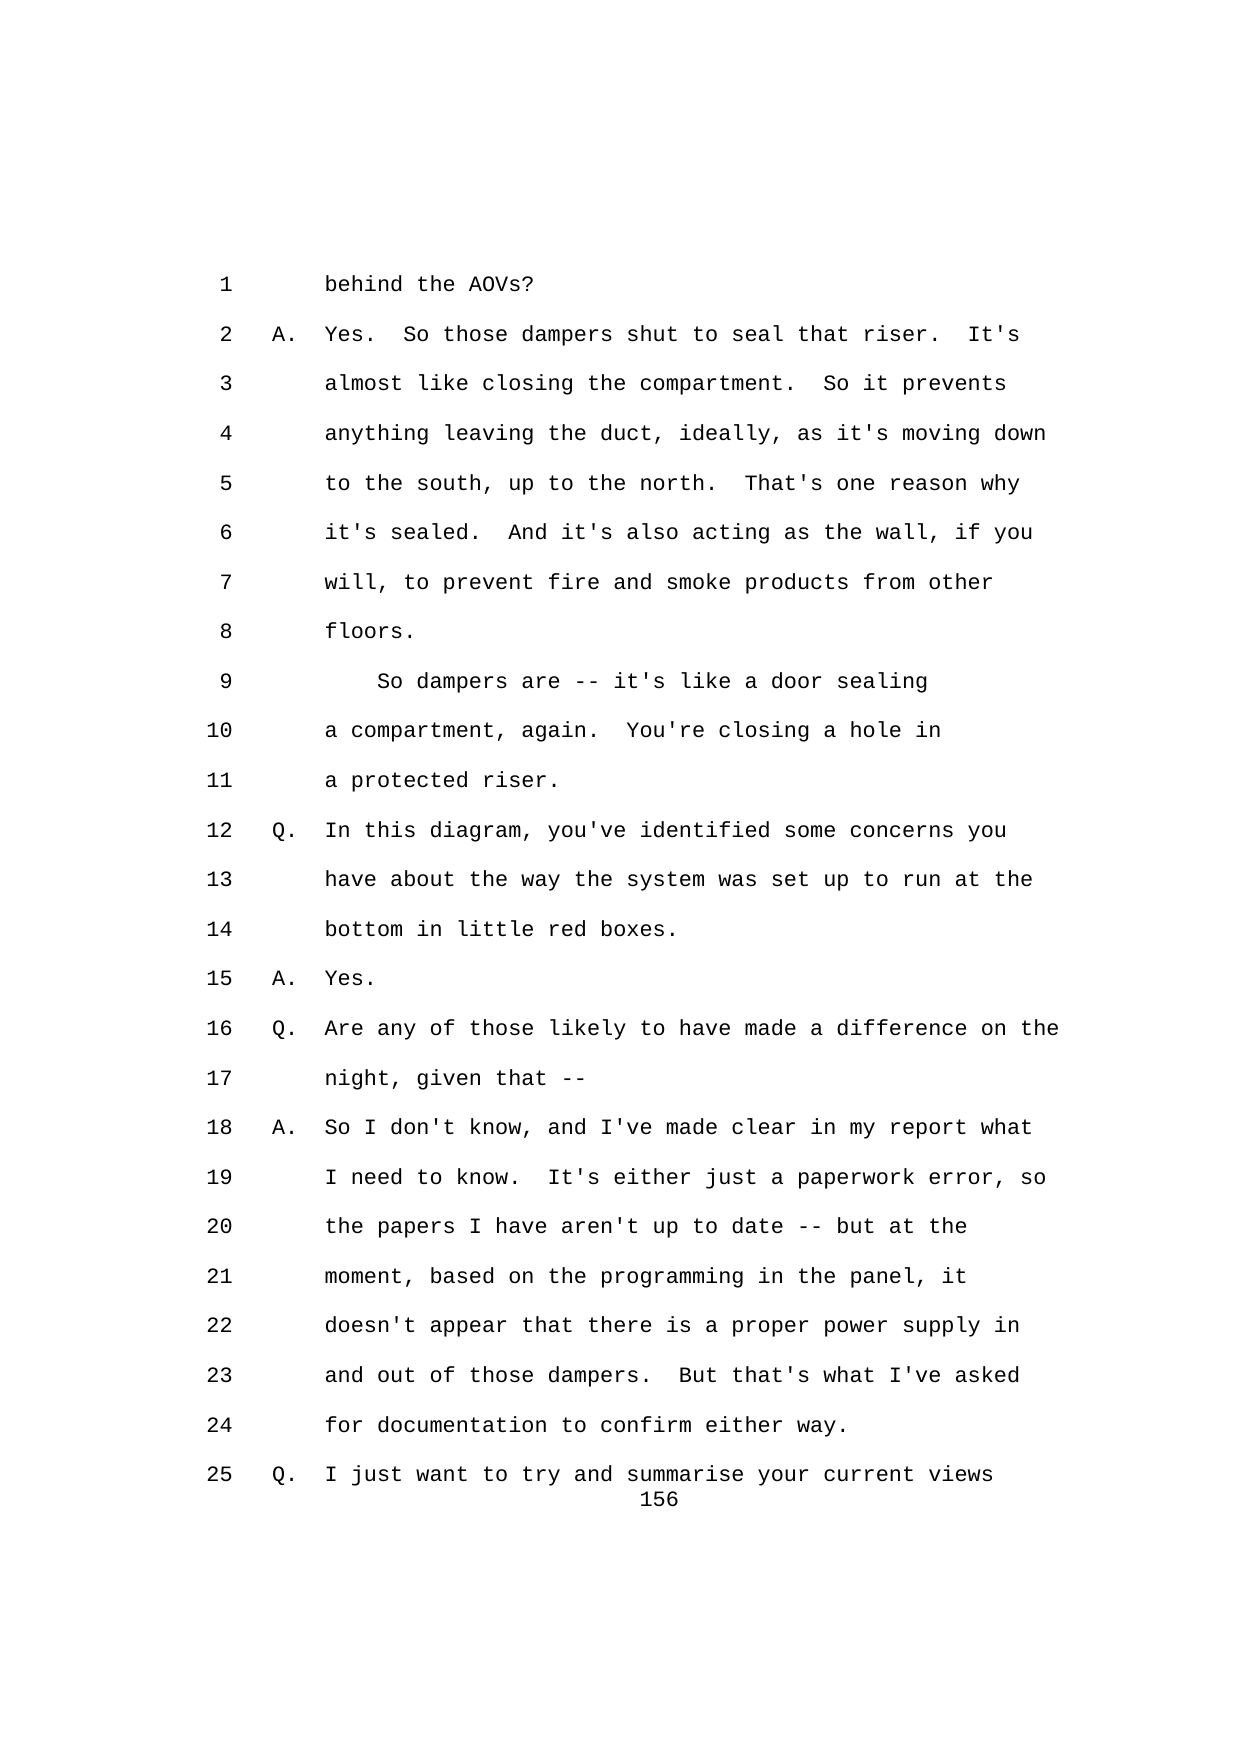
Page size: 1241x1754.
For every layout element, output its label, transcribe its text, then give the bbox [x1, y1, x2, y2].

text 2 A. Yes. So those dampers shut to seal that riser. It's [75, 323, 1165, 348]
text 22 doesn't appear that there is a proper power supply in [75, 1314, 1165, 1339]
text 5 to the south, up to the north. That's one reason why [75, 472, 1165, 496]
text 20 the papers I have aren't up to date -- but at the [75, 1215, 1165, 1240]
text 13 have about the way the system was set up to run at the [75, 868, 1165, 893]
text 9 So dampers are -- it's like a door sealing [75, 670, 1165, 695]
text 25 Q. I just want to try and summarise your current views [75, 1463, 1165, 1488]
text 7 will, to prevent fire and smoke products from other [75, 571, 1165, 596]
text 18 A. So I don't know, and I've made clear in my report what [75, 1116, 1165, 1141]
text 15 A. Yes. [75, 967, 1165, 992]
text 19 I need to know. It's either just a paperwork error, so [75, 1166, 1165, 1191]
text 17 night, given that -- [75, 1067, 1165, 1091]
text 16 Q. Are any of those likely to have made a difference on the [75, 1017, 1165, 1042]
text 4 anything leaving the duct, ideally, as it's moving down [75, 422, 1165, 447]
text 10 a compartment, again. You're closing a hole in [75, 719, 1165, 744]
text 24 for documentation to confirm either way. [75, 1414, 1165, 1438]
text 1 behind the AOVs? [75, 273, 1165, 298]
text 23 and out of those dampers. But that's what I've asked [75, 1364, 1165, 1389]
text 8 floors. [75, 620, 1165, 645]
text 11 a protected riser. [75, 769, 1165, 794]
text 14 bottom in little red boxes. [75, 918, 1165, 943]
text 3 almost like closing the compartment. So it prevents [75, 372, 1165, 397]
text 156 [75, 1488, 1165, 1513]
text 6 it's sealed. And it's also acting as the wall, if you [75, 521, 1165, 546]
text 21 moment, based on the programming in the panel, it [75, 1265, 1165, 1290]
text 12 Q. In this diagram, you've identified some concerns you [75, 819, 1165, 843]
